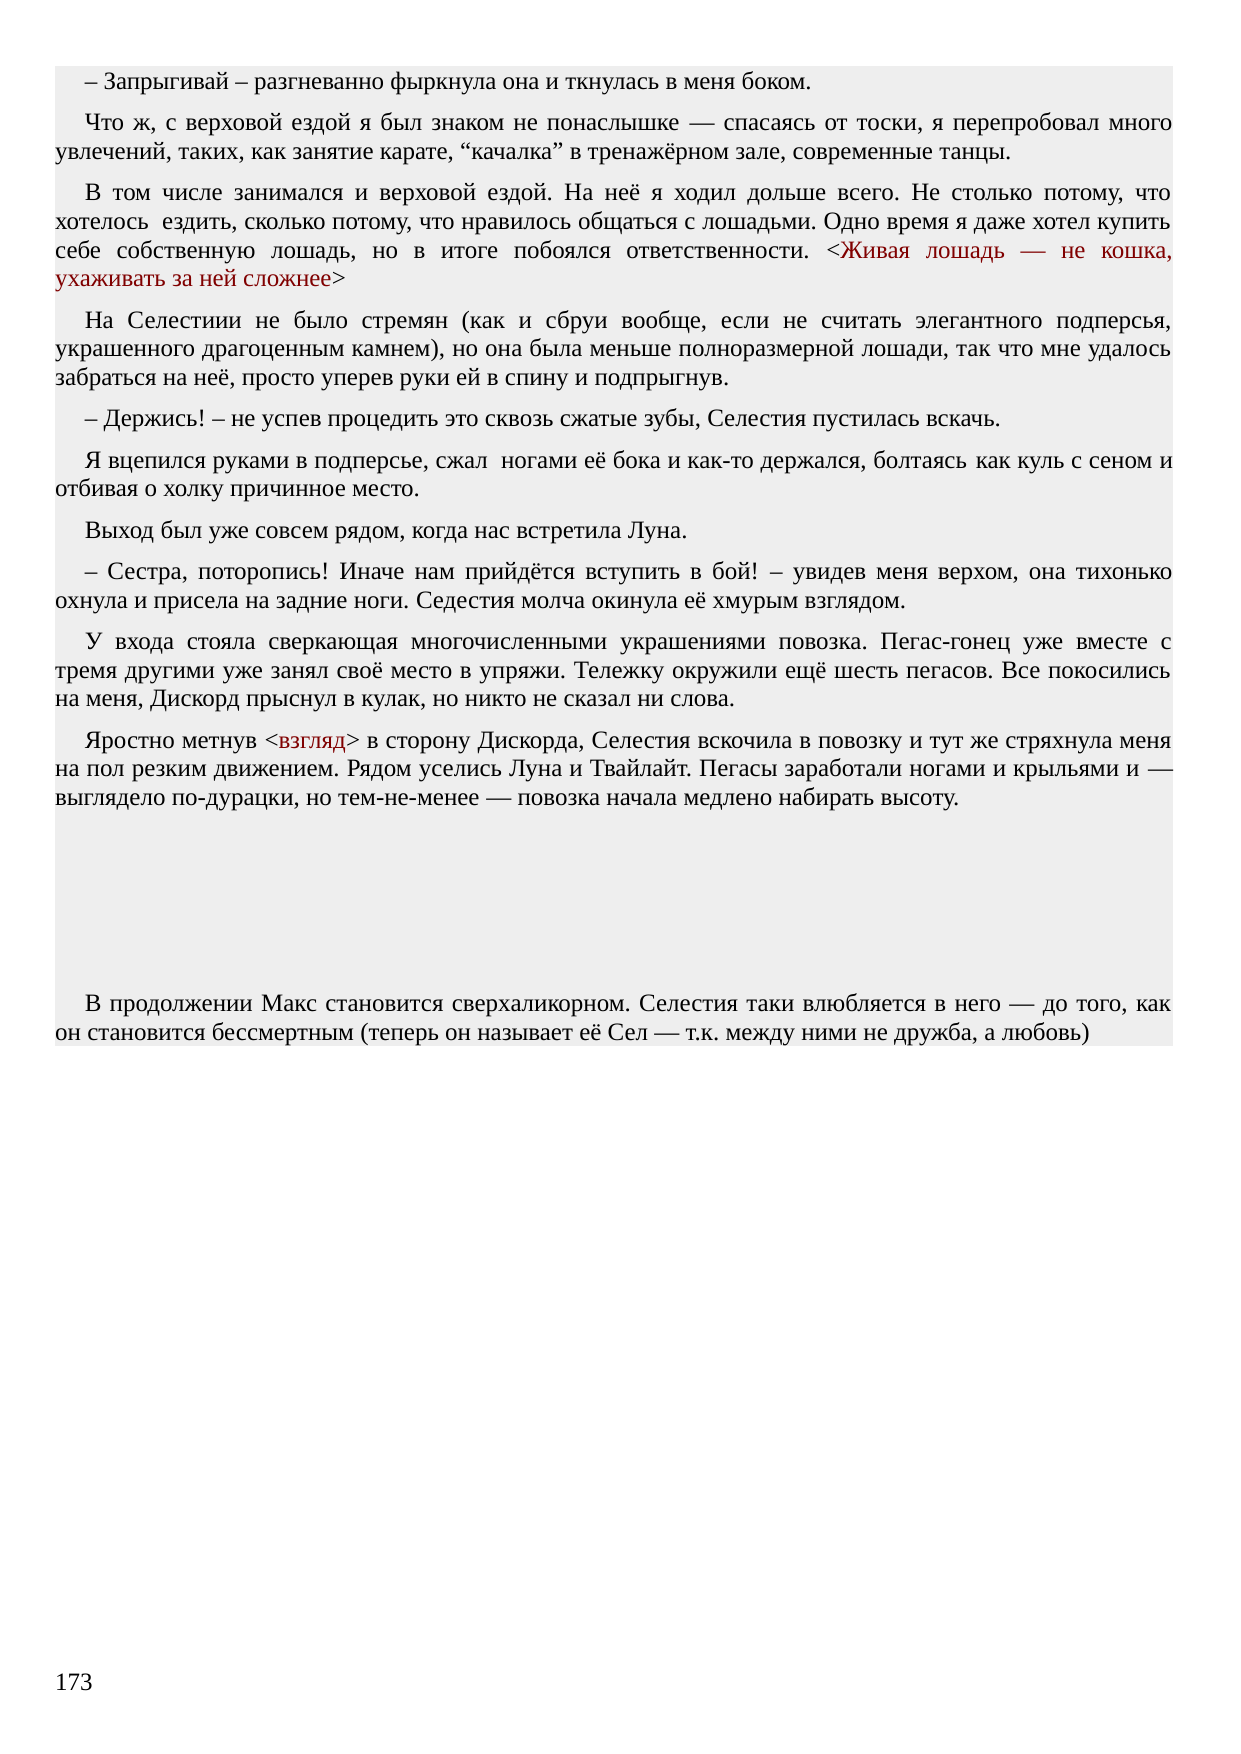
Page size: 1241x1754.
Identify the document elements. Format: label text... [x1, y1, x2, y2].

text – Держись! – не успев процедить это сквозь сжатые зубы, Селестия пустилась вскачь. [55, 403, 1173, 432]
text На Селестиии не было стремян (как и сбруи вообще, если не считать элегантного подперсья, украшенного драгоценным камнем), но она была меньше полноразмерной лошади, так что мне удалось забраться на неё, просто уперев руки ей в спину и подпрыгнув. [55, 305, 1173, 391]
text У входа стояла сверкающая многочисленными украшениями повозка. Пегас-гонец уже вместе с тремя другими уже занял своё место в упряжи. Тележку окружили ещё шесть пегасов. Все покосились на меня, Дискорд прыснул в кулак, но никто не сказал ни слова. [55, 626, 1173, 712]
text Выход был уже совсем рядом, когда нас встретила Луна. [55, 515, 1173, 543]
text В том числе занимался и верховой ездой. На неё я ходил дольше всего. Не столько потому, что хотелось ездить, сколько потому, что нравилось общаться с лошадьми. Одно время я даже хотел купить себе собственную лошадь, но в итоге побоялся ответственности. <Живая лошадь — не кошка, ухаживать за ней сложнее> [55, 177, 1173, 292]
text Я вцепился руками в подперсье, сжал ногами её бока и как-то держался, болтаясь как куль с сеном и отбивая о холку причинное место. [55, 445, 1173, 502]
text – Сестра, поторопись! Иначе нам прийдётся вступить в бой! – увидев меня верхом, она тихонько охнула и присела на задние ноги. Седестия молча окинула её хмурым взглядом. [55, 556, 1173, 613]
text В продолжении Макс становится сверхаликорном. Селестия таки влюбляется в него — до того, как он становится бессмертным (теперь он называет её Сел — т.к. между ними не дружба, а любовь) [55, 988, 1173, 1046]
text – Запрыгивай – разгневанно фыркнула она и ткнулась в меня боком. [55, 66, 1173, 95]
text Что ж, с верховой ездой я был знаком не понаслышке — спасаясь от тоски, я перепробовал много увлечений, таких, как занятие карате, “качалка” в тренажёрном зале, современные танцы. [55, 107, 1173, 165]
text Яростно метнув <взгляд> в сторону Дискорда, Селестия вскочила в повозку и тут же стряхнула меня на пол резким движением. Рядом уселись Луна и Твайлайт. Пегасы заработали ногами и крыльями и — выглядело по-дурацки, но тем-не-менее — повозка начала медлено набирать высоту. [55, 725, 1173, 811]
